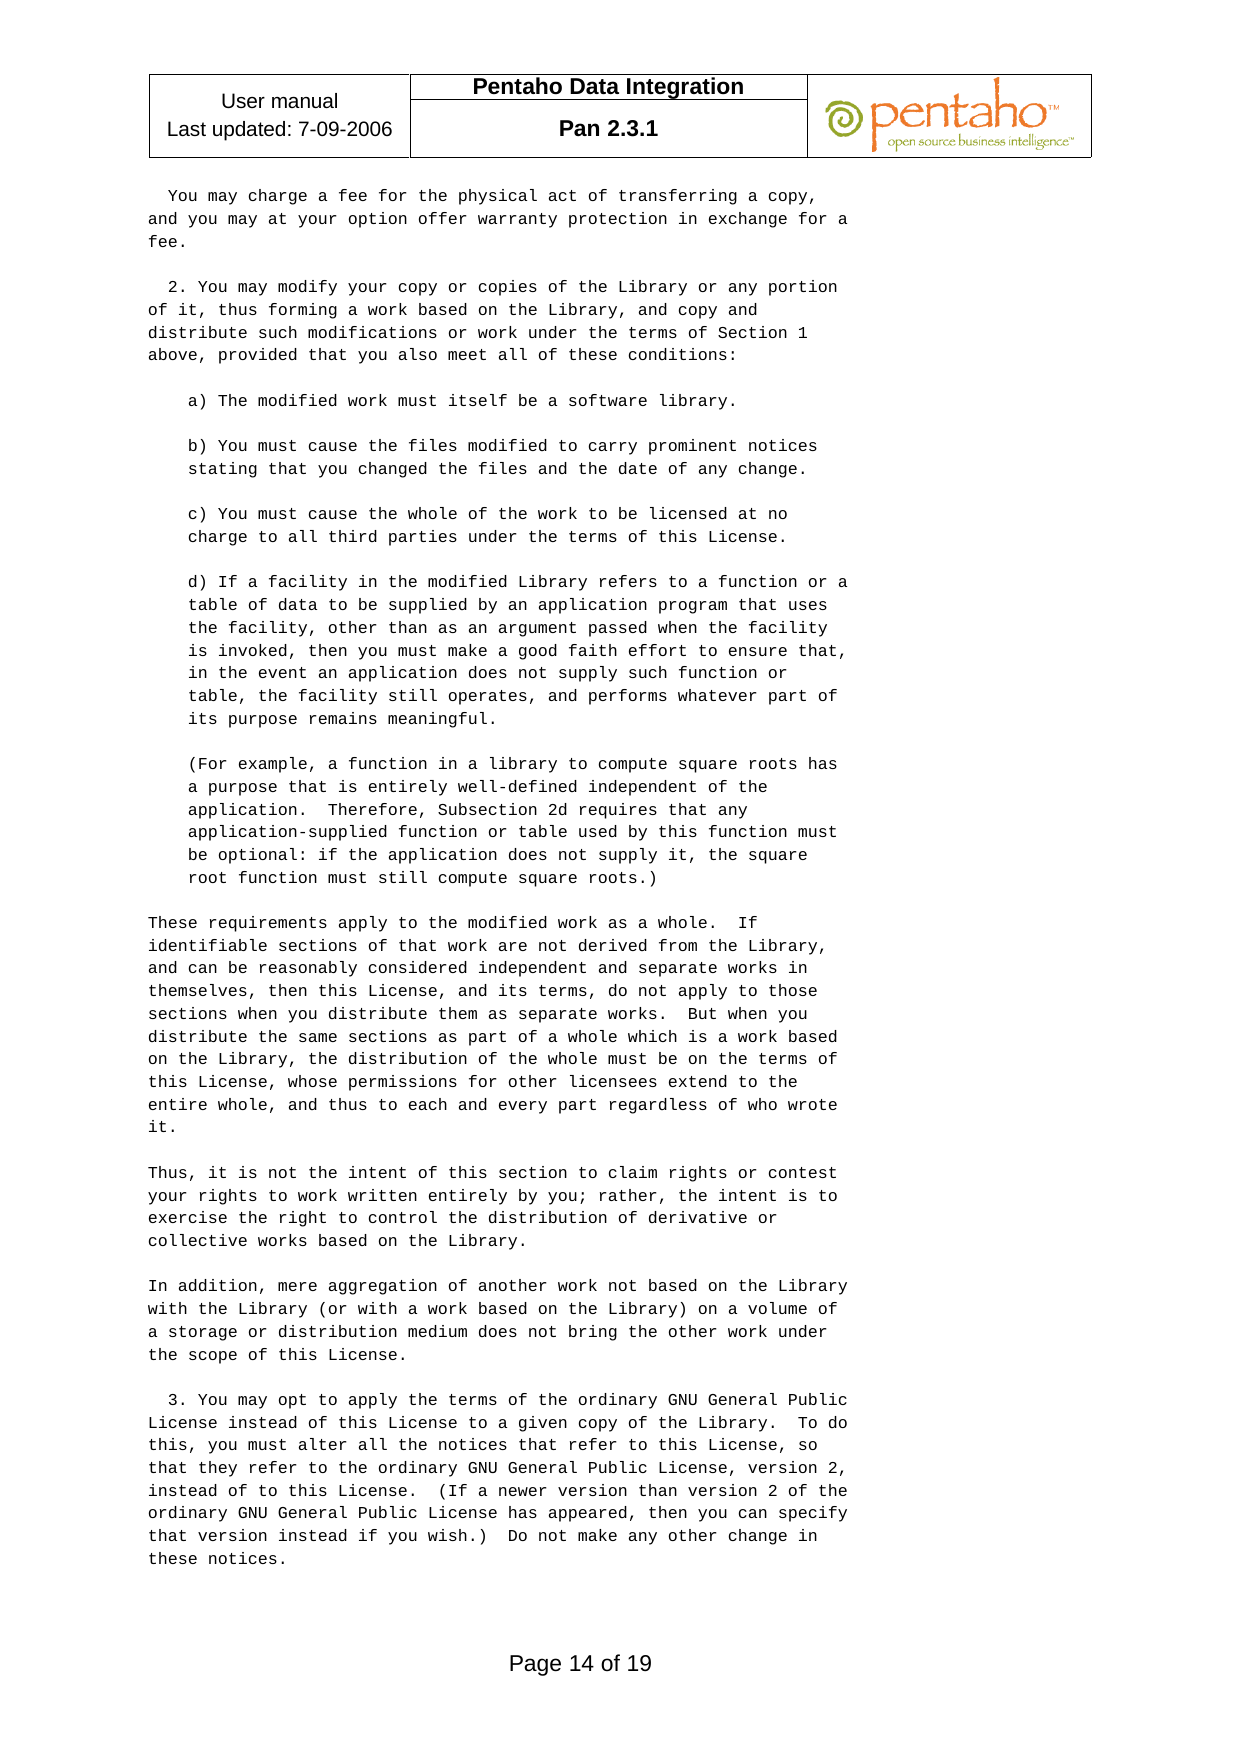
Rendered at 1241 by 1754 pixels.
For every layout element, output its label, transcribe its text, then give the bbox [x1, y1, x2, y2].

text You may charge a fee for the physical act of transferring a copy, and you may at your option offer warranty protection in exchange for a fee. 2. You may modify your copy or copies of the Library or any portion of it, thus forming a work based on the Library, and copy and distribute such modifications or work under the terms of Section 1 above, provided that you also meet all of these conditions: a) The modified work must itself be a software library. b) You must cause the files modified to carry prominent notices stating that you changed the files and the date of any change. c) You must cause the whole of the work to be licensed at no charge to all third parties under the terms of this License. d) If a facility in the modified Library refers to a function or a table of data to be supplied by an application program that uses the facility, other than as an argument passed when the facility is invoked, then you must make a good faith effort to ensure that, in the event an application does not supply such function or table, the facility still operates, and performs whatever part of its purpose remains meaningful. (For example, a function in a library to compute square roots has a purpose that is entirely well-defined independent of the application. Therefore, Subsection 2d requires that any application-supplied function or table used by this function must be optional: if the application does not supply it, the square root function must still compute square roots.) These requirements apply to the modified work as a whole. If identifiable sections of that work are not derived from the Library, and can be reasonably considered independent and separate works in themselves, then this License, and its terms, do not apply to those sections when you distribute them as separate works. But when you distribute the same sections as part of a whole which is a work based on the Library, the distribution of the whole must be on the terms of this License, whose permissions for other licensees extend to the entire whole, and thus to each and every part regardless of who wrote it. Thus, it is not the intent of this section to claim rights or contest your rights to work written entirely by you; rather, the intent is to exercise the right to control the distribution of derivative or collective works based on the Library. In addition, mere aggregation of another work not based on the Library with the Library (or with a work based on the Library) on a volume of a storage or distribution medium does not bring the other work under the scope of this License. 3. You may opt to apply the terms of the ordinary GNU General Public License instead of this License to a given copy of the Library. To do this, you must alter all the notices that refer to this License, so that they refer to the ordinary GNU General Public License, version 2, instead of to this License. (If a newer version than version 2 of the ordinary GNU General Public License has appeared, then you can specify that version instead if you wish.) Do not make any other change in these notices. [148, 188, 1092, 1592]
